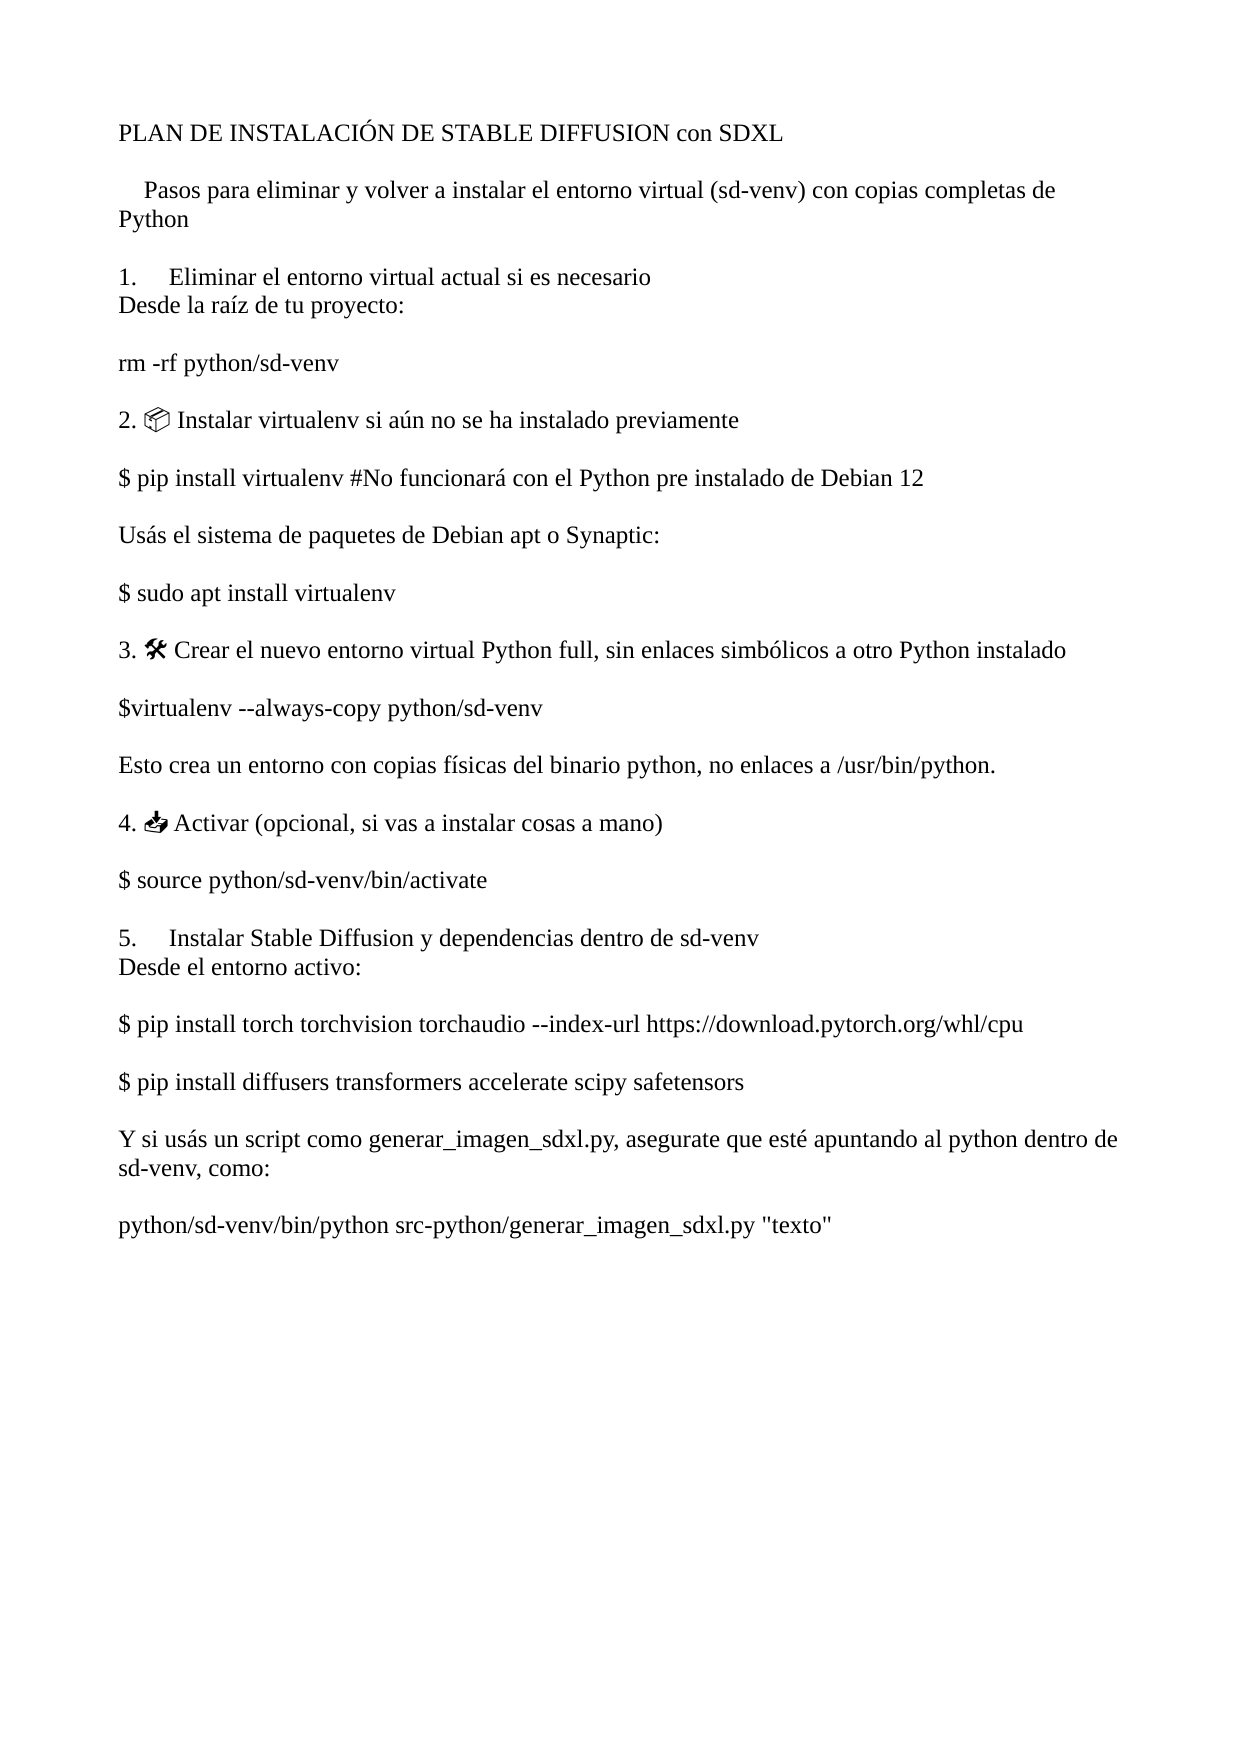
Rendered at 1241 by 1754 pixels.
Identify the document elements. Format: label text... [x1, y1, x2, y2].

text $ source python/sd-venv/bin/activate [118, 866, 1122, 894]
text Y si usás un script como generar_imagen_sdxl.py, asegurate que esté apuntando al python dentro de sd-venv, como: [118, 1124, 1122, 1182]
text 1. 🧹 Eliminar el entorno virtual actual si es necesario [118, 262, 1122, 291]
text Desde la raíz de tu proyecto: [118, 291, 1122, 319]
text 3. 🛠️ Crear el nuevo entorno virtual Python full, sin enlaces simbólicos a otro Python instalado [118, 636, 1122, 664]
text $ sudo apt install virtualenv [118, 578, 1122, 607]
text ✅ Pasos para eliminar y volver a instalar el entorno virtual (sd-venv) con copias completas de Python [118, 176, 1122, 233]
text 2. 📦 Instalar virtualenv si aún no se ha instalado previamente [118, 406, 1122, 434]
text $ pip install diffusers transformers accelerate scipy safetensors [118, 1067, 1122, 1096]
text Usás el sistema de paquetes de Debian apt o Synaptic: [118, 521, 1122, 549]
text rm -rf python/sd-venv [118, 348, 1122, 377]
text $ pip install torch torchvision torchaudio --index-url https://download.pytorch.org/whl/cpu [118, 1009, 1122, 1038]
text Esto crea un entorno con copias físicas del binario python, no enlaces a /usr/bin/python. [118, 751, 1122, 779]
text 4. 📥 Activar (opcional, si vas a instalar cosas a mano) [118, 808, 1122, 837]
text Desde el entorno activo: [118, 952, 1122, 981]
text PLAN DE INSTALACIÓN DE STABLE DIFFUSION con SDXL [118, 118, 1122, 147]
text $ pip install virtualenv #No funcionará con el Python pre instalado de Debian 12 [118, 463, 1122, 492]
text 5. ✅ Instalar Stable Diffusion y dependencias dentro de sd-venv [118, 923, 1122, 952]
text python/sd-venv/bin/python src-python/generar_imagen_sdxl.py "texto" [118, 1211, 1122, 1239]
text $virtualenv --always-copy python/sd-venv [118, 693, 1122, 722]
